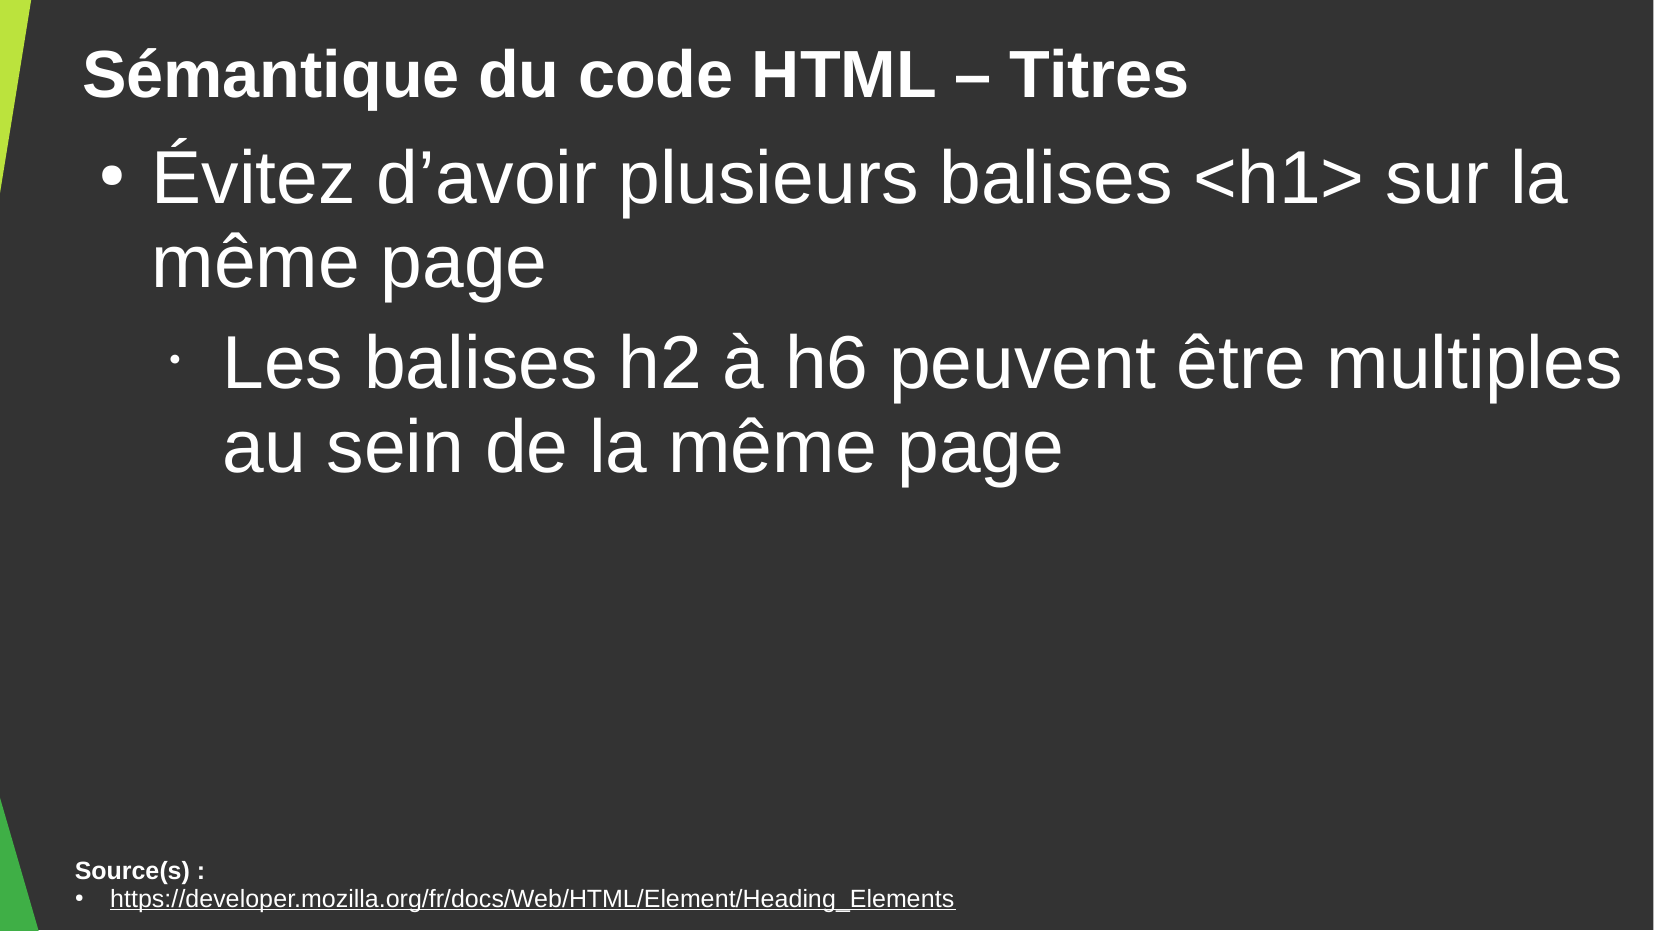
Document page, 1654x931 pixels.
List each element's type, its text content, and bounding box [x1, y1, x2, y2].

text_box [0, 0, 32, 194]
text_box [0, 797, 39, 931]
title Sémantique du code HTML – Titres [82, 36, 1654, 130]
list Évitez d’avoir plusieurs balises <h1> sur la même page Les balises h2 à h6 peuvent être multiples au sein de la même page [80, 135, 1630, 827]
text_box Source(s) : https://developer.mozilla.org/fr/docs/Web/HTML/Element/Heading_Elements [60, 849, 1546, 921]
